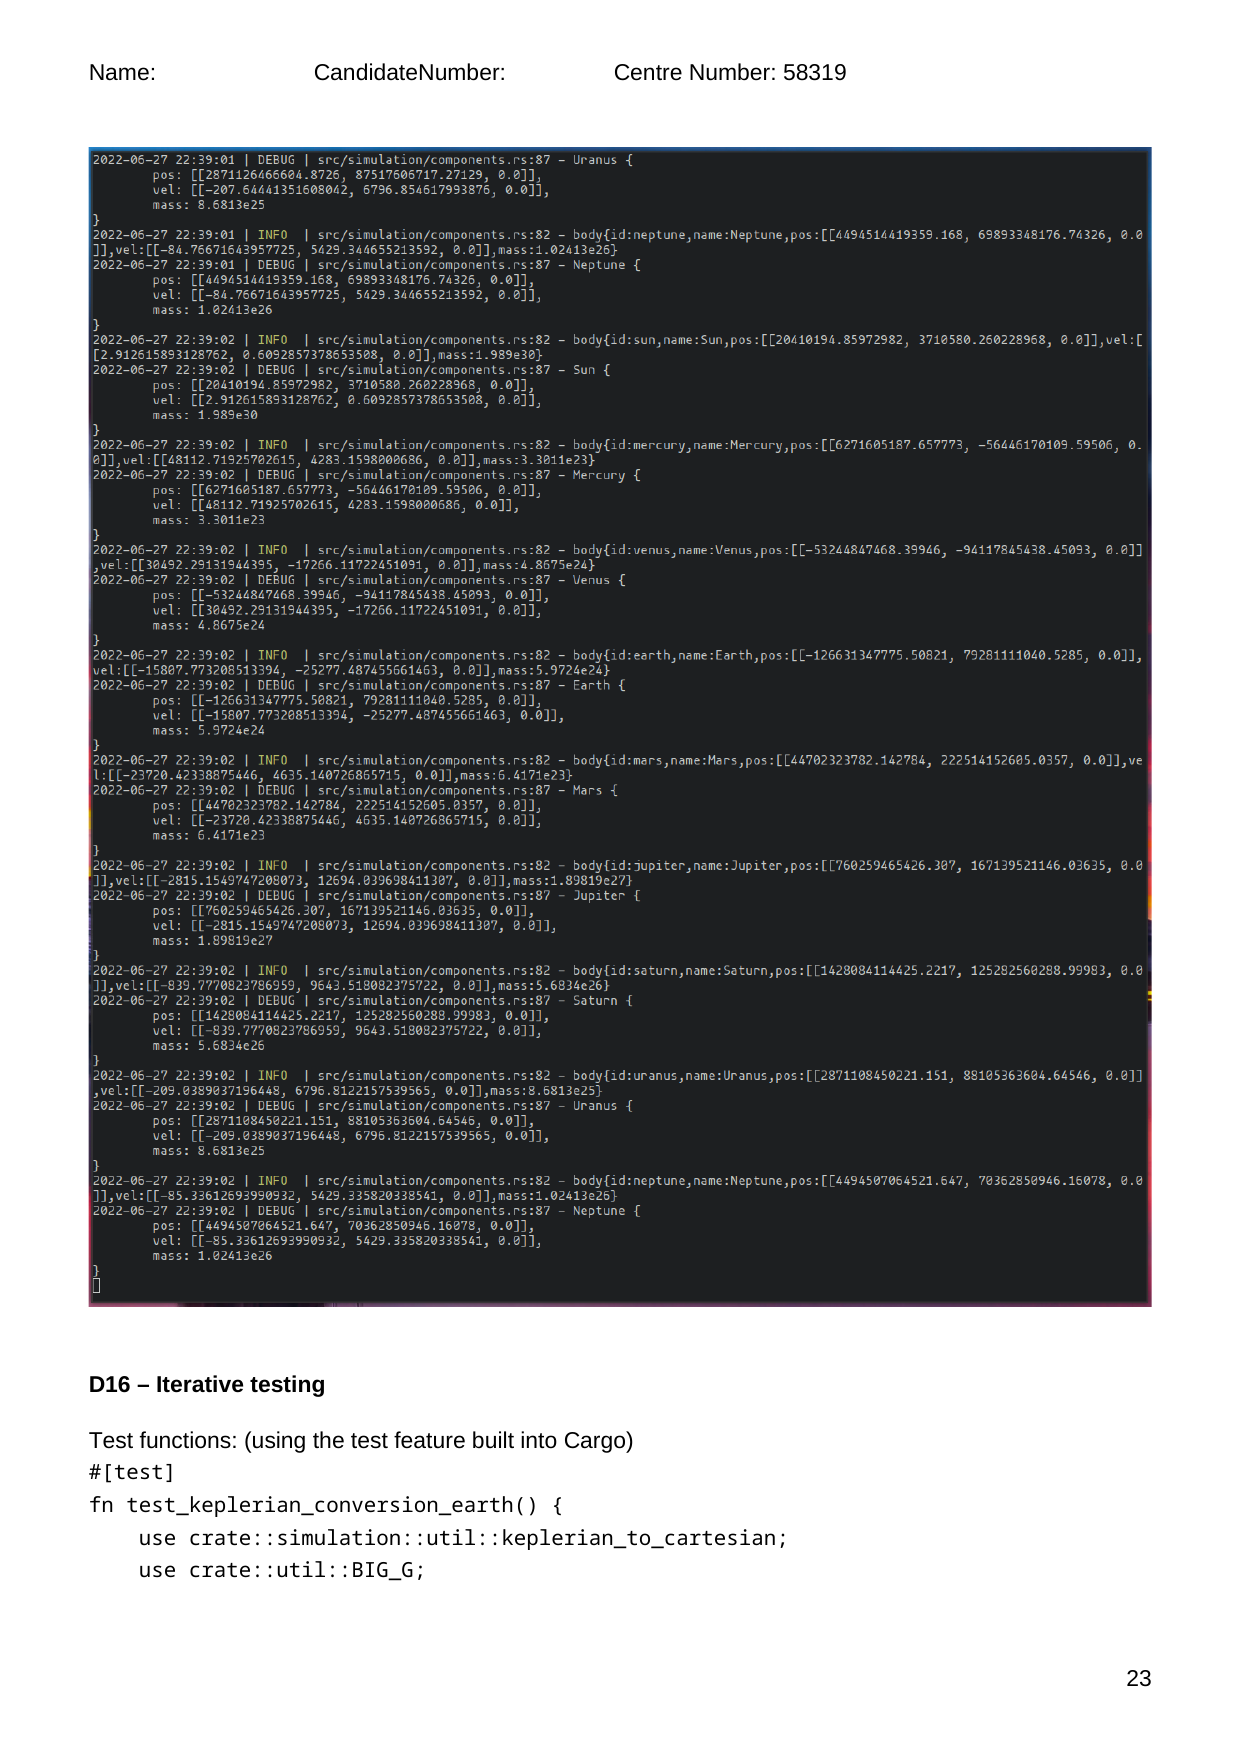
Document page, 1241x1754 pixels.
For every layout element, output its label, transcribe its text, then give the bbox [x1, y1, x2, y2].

text use crate::simulation::util::keplerian_to_cartesian; [88, 1523, 1152, 1551]
subtitle D16 – Iterative testing [88, 1371, 1152, 1397]
text #[test] [88, 1457, 1152, 1486]
text use crate::util::BIG_G; [88, 1555, 1152, 1584]
text Test functions: (using the test feature built into Cargo) [88, 1427, 1152, 1454]
text fn test_keplerian_conversion_earth() { [88, 1490, 1152, 1518]
picture [88, 147, 1152, 1307]
